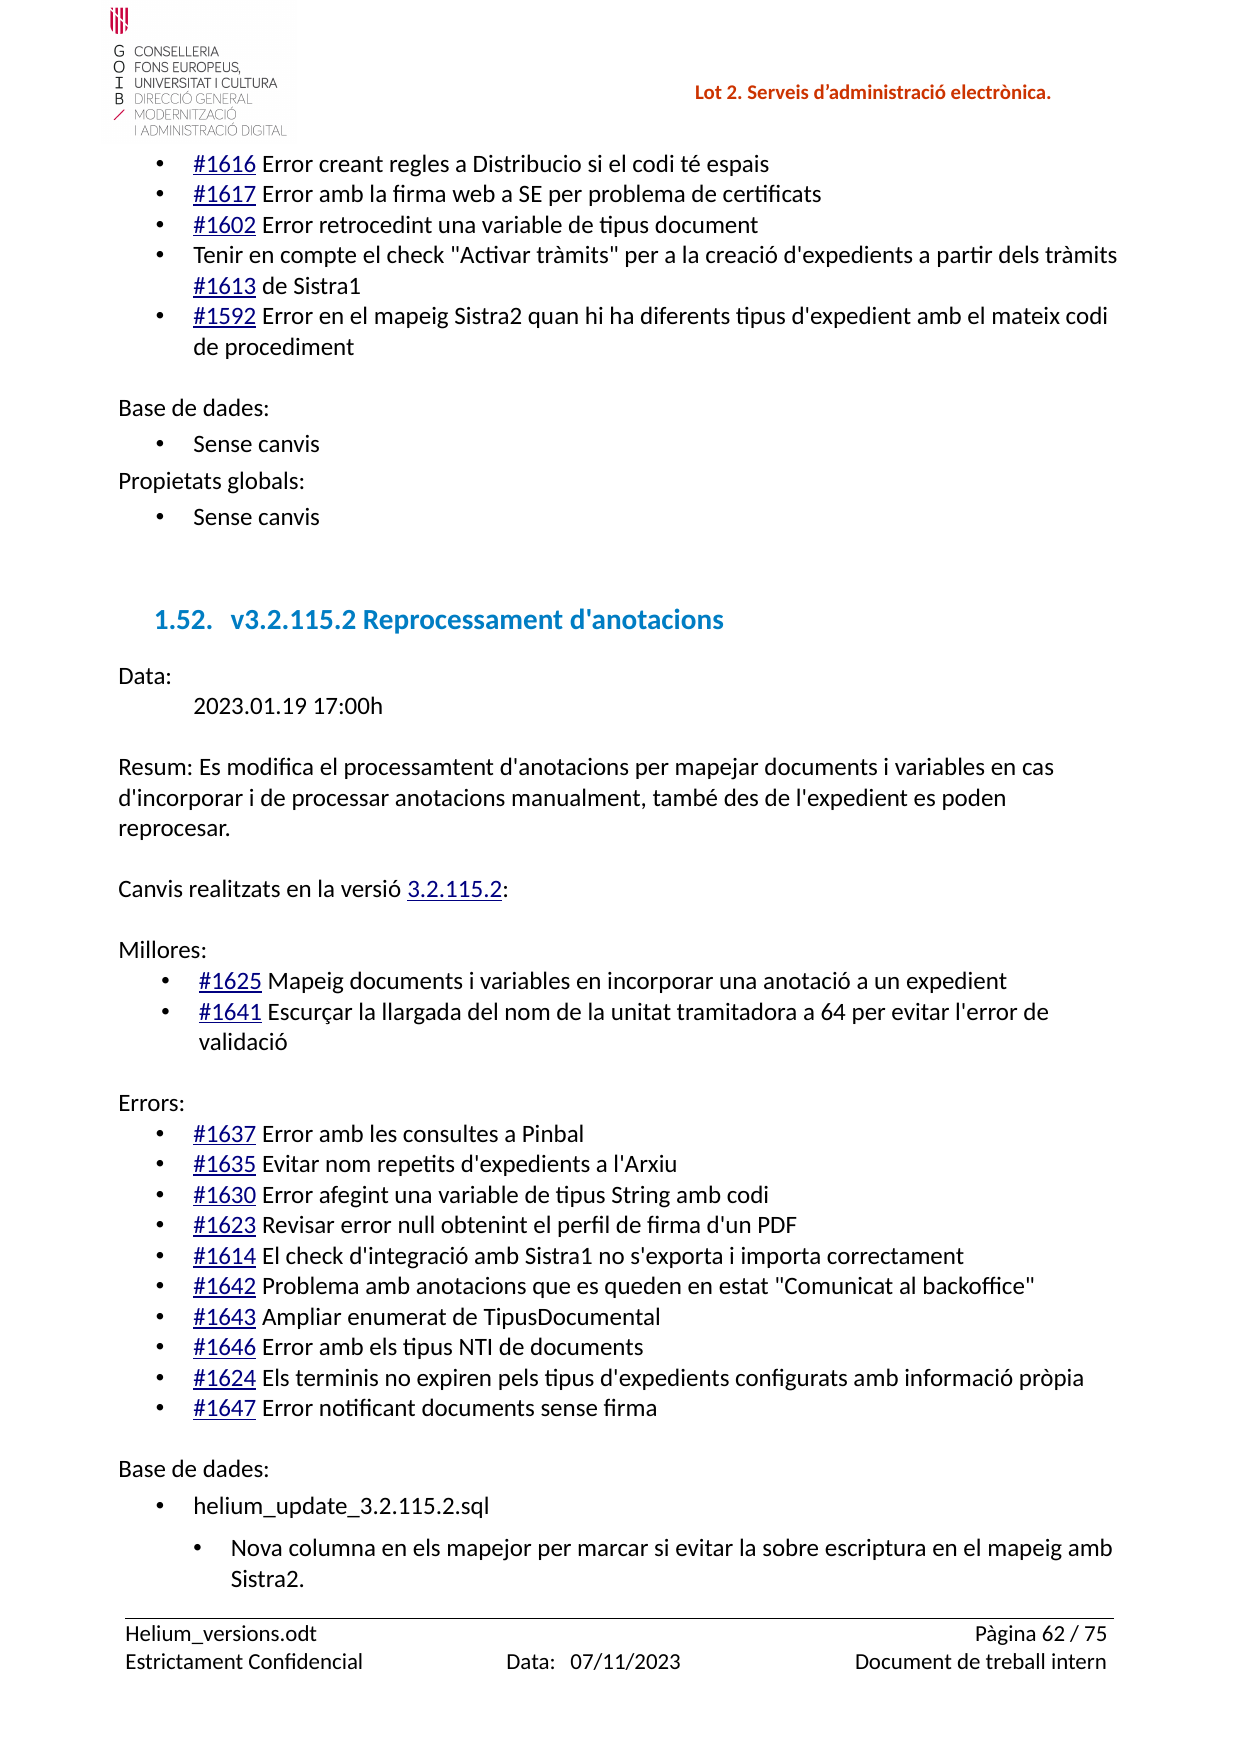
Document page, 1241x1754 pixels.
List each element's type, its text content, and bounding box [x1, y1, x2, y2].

list helium_update_3.2.115.2.sql [156, 1490, 1122, 1521]
text Propietats globals: [118, 465, 1122, 495]
list Sense canvis [156, 501, 1122, 532]
text 2023.01.19 17:00h [118, 691, 1122, 721]
list #1641 Escurçar la llargada del nom de la unitat tramitadora a 64 per evitar l'error de validació [161, 996, 1122, 1057]
list #1623 Revisar error null obtenint el perfil de firma d'un PDF [156, 1209, 1122, 1240]
list Sense canvis [156, 428, 1122, 459]
list #1630 Error afegint una variable de tipus String amb codi [156, 1179, 1122, 1209]
text Canvis realitzats en la versió 3.2.115.2: [118, 874, 1122, 904]
text Data: [118, 660, 1122, 691]
list #1602 Error retrocedint una variable de tipus document [156, 209, 1122, 239]
subtitle v3.2.115.2 Reprocessament d'anotacions [153, 601, 1122, 636]
list #1625 Mapeig documents i variables en incorporar una anotació a un expedient [161, 965, 1122, 996]
list #1647 Error notificant documents sense firma [156, 1392, 1122, 1423]
list Nova columna en els mapejor per marcar si evitar la sobre escriptura en el mapeig amb Sistra2. [193, 1532, 1122, 1593]
text Resum: Es modifica el processamtent d'anotacions per mapejar documents i variables en cas d'incorporar i de processar anotacions manualment, també des de l'expedient es poden reprocesar. [118, 752, 1122, 843]
list #1642 Problema amb anotacions que es queden en estat "Comunicat al backoffice" [156, 1270, 1122, 1301]
text Errors: [118, 1087, 1122, 1118]
picture [100, 0, 297, 144]
list #1635 Evitar nom repetits d'expedients a l'Arxiu [156, 1148, 1122, 1179]
list #1646 Error amb els tipus NTI de documents [156, 1331, 1122, 1362]
list Tenir en compte el check "Activar tràmits" per a la creació d'expedients a partir dels tràmits #1613 de Sistra1 [156, 239, 1122, 300]
text Base de dades: [118, 392, 1122, 422]
list #1614 El check d'integració amb Sistra1 no s'exporta i importa correctament [156, 1240, 1122, 1270]
list #1643 Ampliar enumerat de TipusDocumental [156, 1301, 1122, 1331]
text Millores: [118, 935, 1122, 965]
text Base de dades: [118, 1453, 1122, 1484]
list #1624 Els terminis no expiren pels tipus d'expedients configurats amb informació pròpia [156, 1362, 1122, 1392]
list #1616 Error creant regles a Distribucio si el codi té espais [156, 148, 1122, 178]
list #1617 Error amb la firma web a SE per problema de certificats [156, 178, 1122, 209]
list #1637 Error amb les consultes a Pinbal [156, 1118, 1122, 1148]
list #1592 Error en el mapeig Sistra2 quan hi ha diferents tipus d'expedient amb el mateix codi de procediment [156, 300, 1122, 361]
